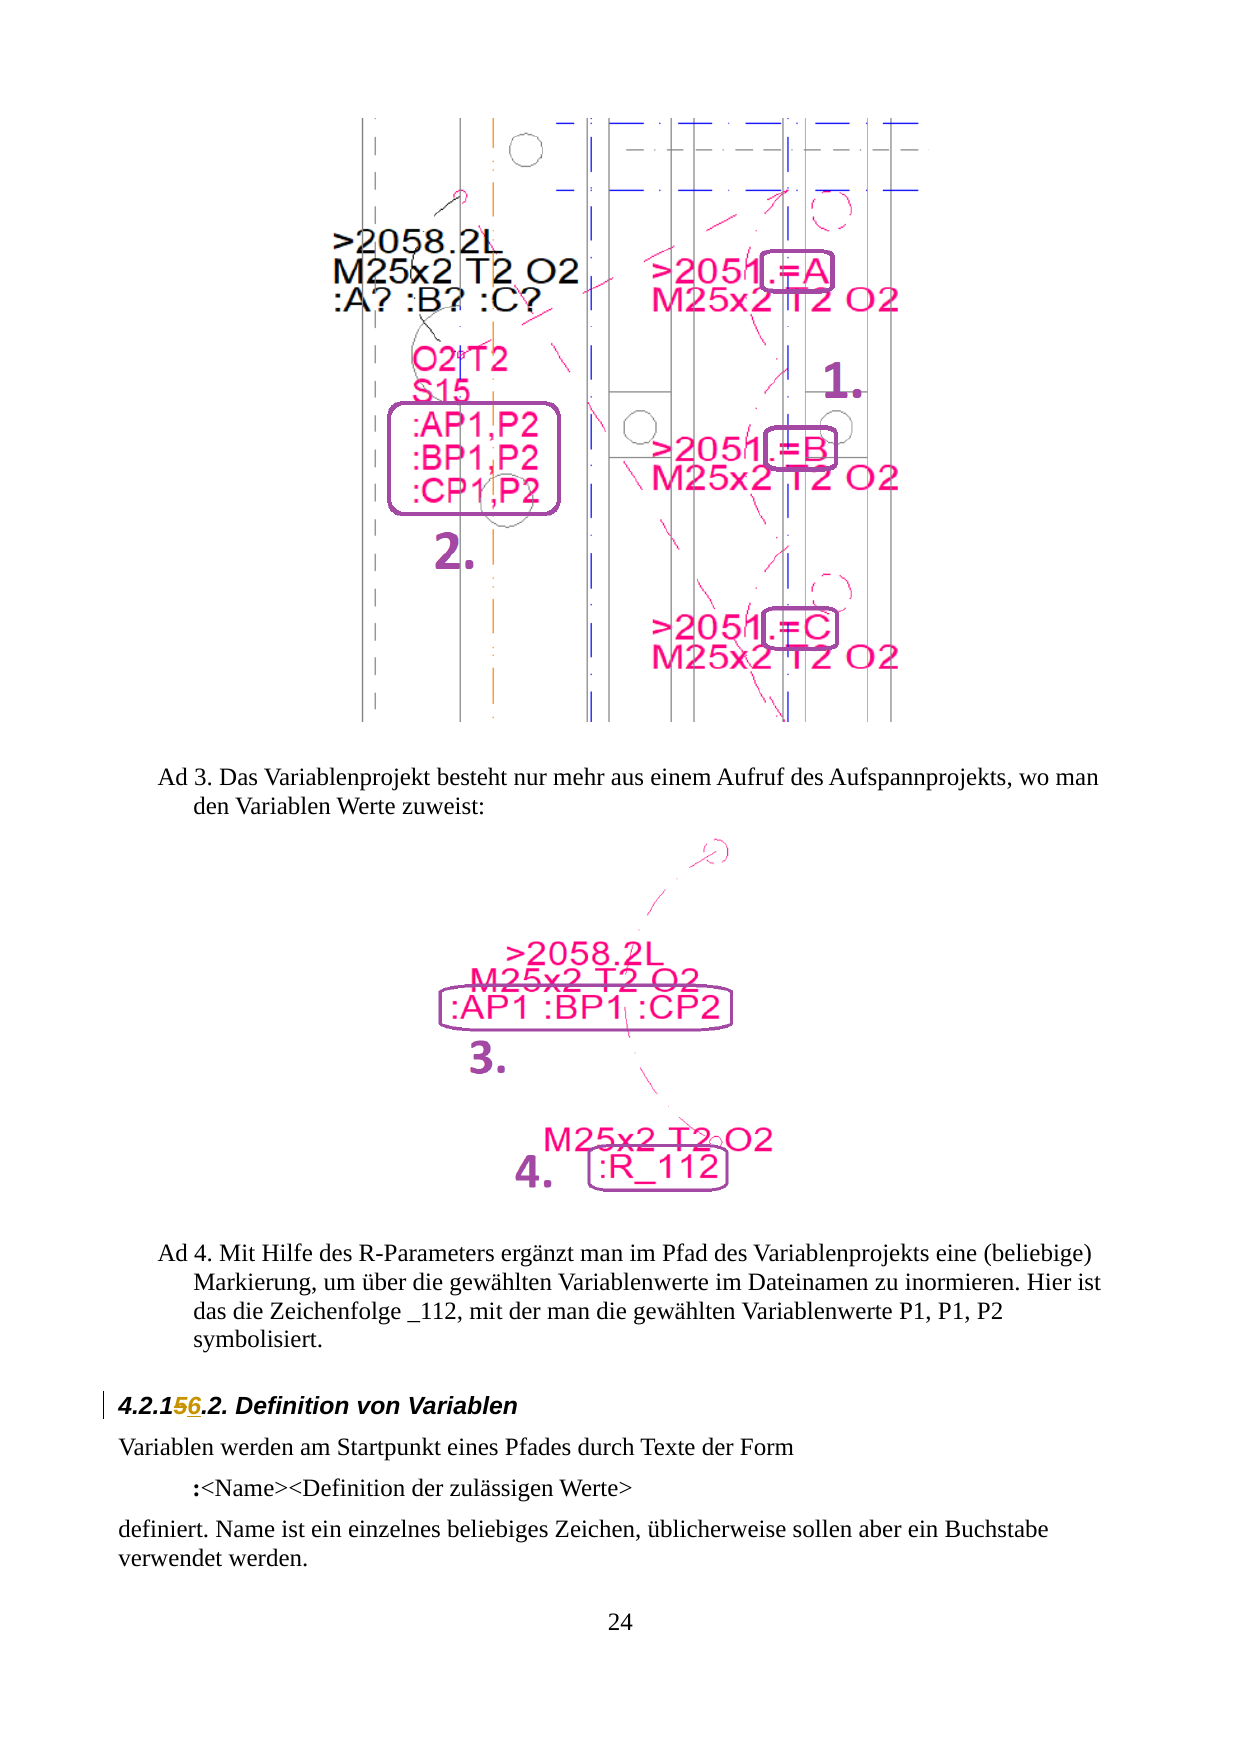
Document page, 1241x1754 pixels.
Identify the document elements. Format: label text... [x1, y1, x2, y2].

text Ad 4. Mit Hilfe des R-Parameters ergänzt man im Pfad des Variablenprojekts eine (beliebige) Markierung, um über die gewählten Variablenwerte im Dateinamen zu inormieren. Hier ist das die Zeichenfolge _112, mit der man die gewählten Variablenwerte P1, P1, P2 symbolisiert. [157, 1238, 1122, 1353]
text Variablen werden am Startpunkt eines Pfades durch Texte der Form [118, 1432, 1122, 1461]
text :<Name><Definition der zulässigen Werte> [118, 1473, 1122, 1502]
subtitle 4.2.16.2. Definition von Variablen [118, 1391, 1122, 1419]
text definiert. Name ist ein einzelnes beliebiges Zeichen, üblicherweise sollen aber ein Buchstabe verwendet werden. [118, 1514, 1122, 1572]
text Ad 3. Das Variablenprojekt besteht nur mehr aus einem Aufruf des Aufspannprojekts, wo man den Variablen Werte zuweist: [157, 762, 1122, 820]
